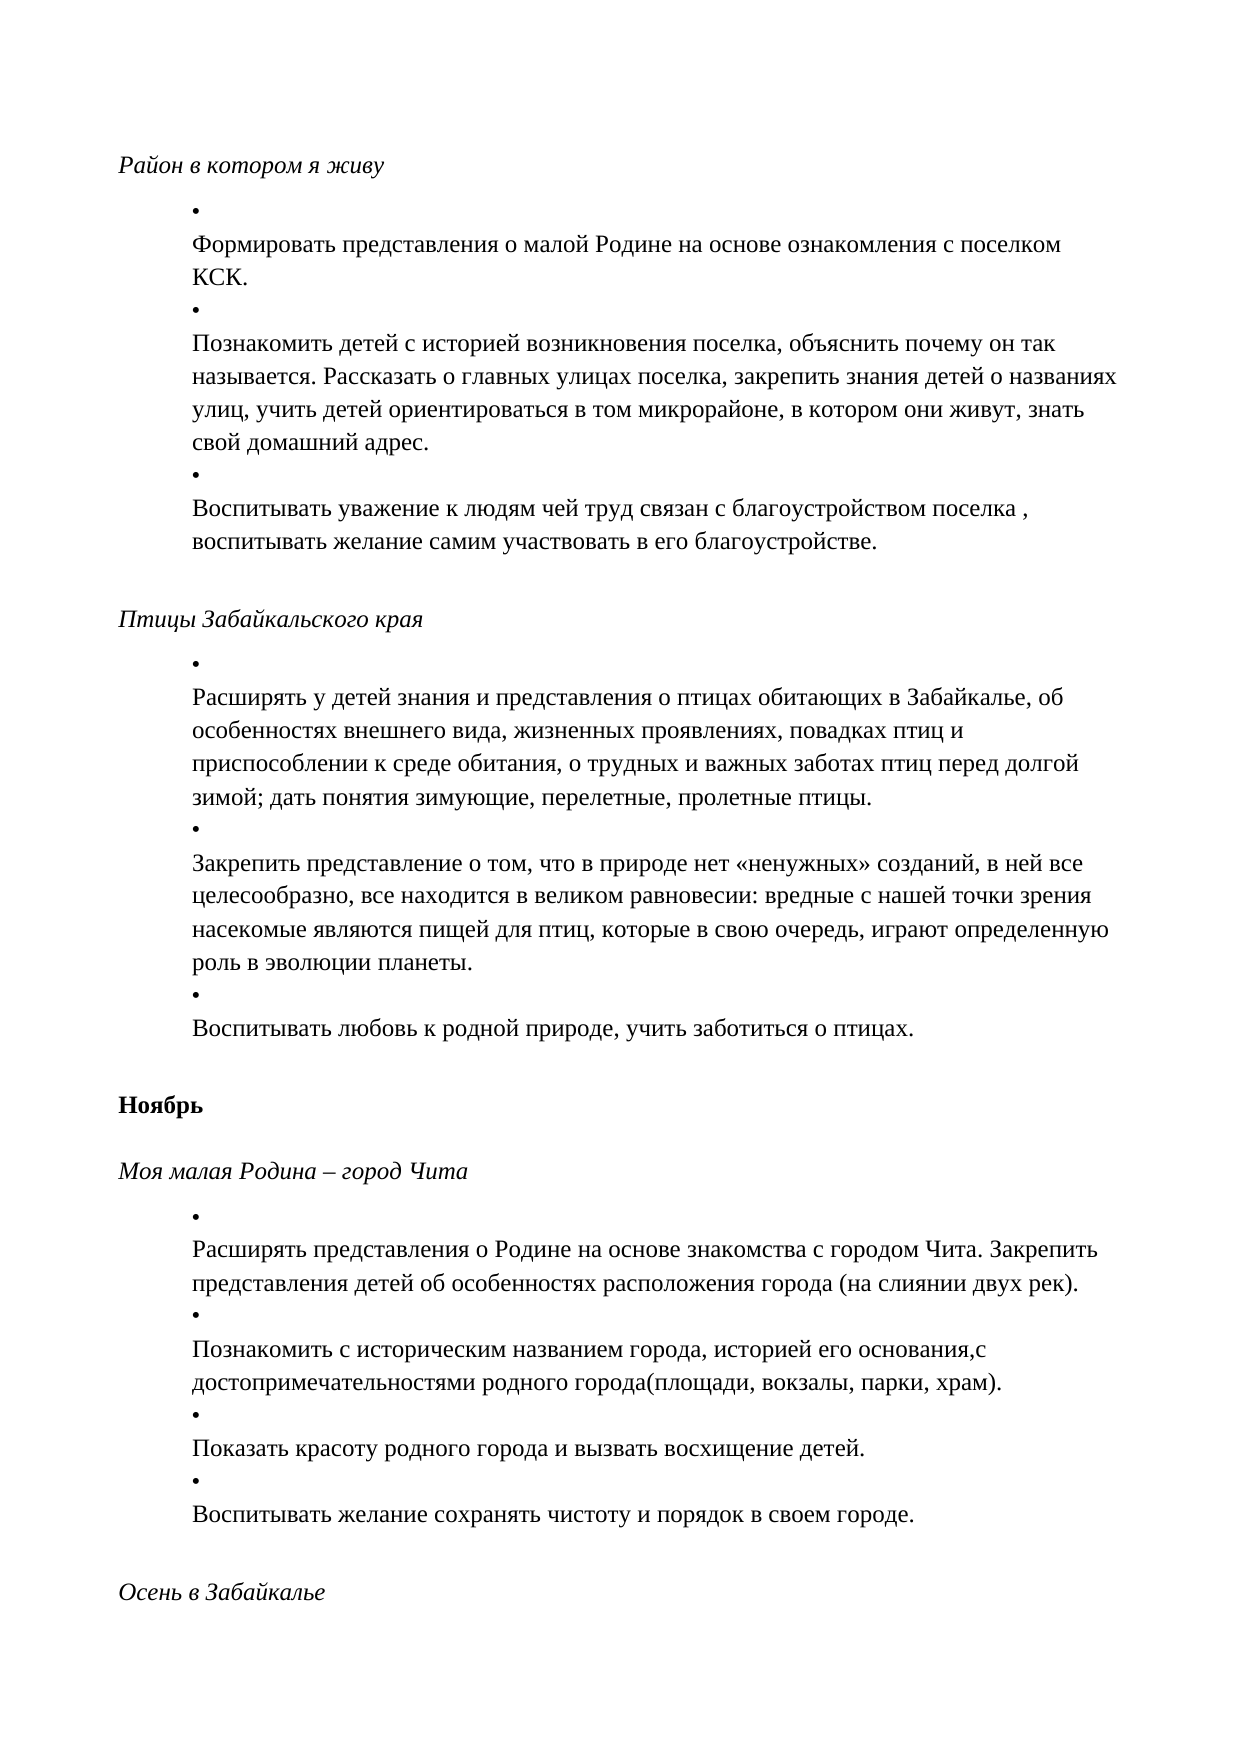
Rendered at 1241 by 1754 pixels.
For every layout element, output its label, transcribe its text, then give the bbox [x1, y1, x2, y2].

list Расширять у детей знания и представления о птицах обитающих в Забайкалье, об особенностях внешнего вида, жизненных проявлениях, повадках птиц и приспособлении к среде обитания, о трудных и важных заботах птиц перед долгой зимой; дать понятия зимующие, перелетные, пролетные птицы. [154, 649, 1122, 810]
list Закрепить представление о том, что в природе нет «ненужных» созданий, в ней все целесообразно, все находится в великом равновесии: вредные с нашей точки зрения насекомые являются пищей для птиц, которые в свою очередь, играют определенную роль в эволюции планеты. [154, 814, 1122, 975]
list Воспитывать любовь к родной природе, учить заботиться о птицах. [154, 980, 1122, 1041]
list Расширять представления о Родине на основе знакомства с городом Чита. Закрепить представления детей об особенностях расположения города (на слиянии двух рек). [154, 1202, 1122, 1296]
list Воспитывать желание сохранять чистоту и порядок в своем городе. [154, 1466, 1122, 1527]
text Птицы Забайкальского края [118, 572, 1122, 633]
list Познакомить с историческим названием города, историей его основания,с достопримечательностями родного города(площади, вокзалы, парки, храм). [154, 1301, 1122, 1395]
text Осень в Забайкалье [118, 1544, 1122, 1605]
list Формировать представления о малой Родине на основе ознакомления с поселком КСК. [154, 196, 1122, 291]
list Познакомить детей с историей возникновения поселка, объяснить почему он так называется. Рассказать о главных улицах поселка, закрепить знания детей о названиях улиц, учить детей ориентироваться в том микрорайоне, в котором они живут, знать свой домашний адрес. [154, 295, 1122, 456]
text Район в котором я живу [118, 118, 1122, 179]
text Ноябрь Моя малая Родина – город Чита [118, 1058, 1122, 1185]
list Показать красоту родного города и вызвать восхищение детей. [154, 1400, 1122, 1461]
list Воспитывать уважение к людям чей труд связан с благоустройством поселка , воспитывать желание самим участвовать в его благоустройстве. [154, 460, 1122, 555]
